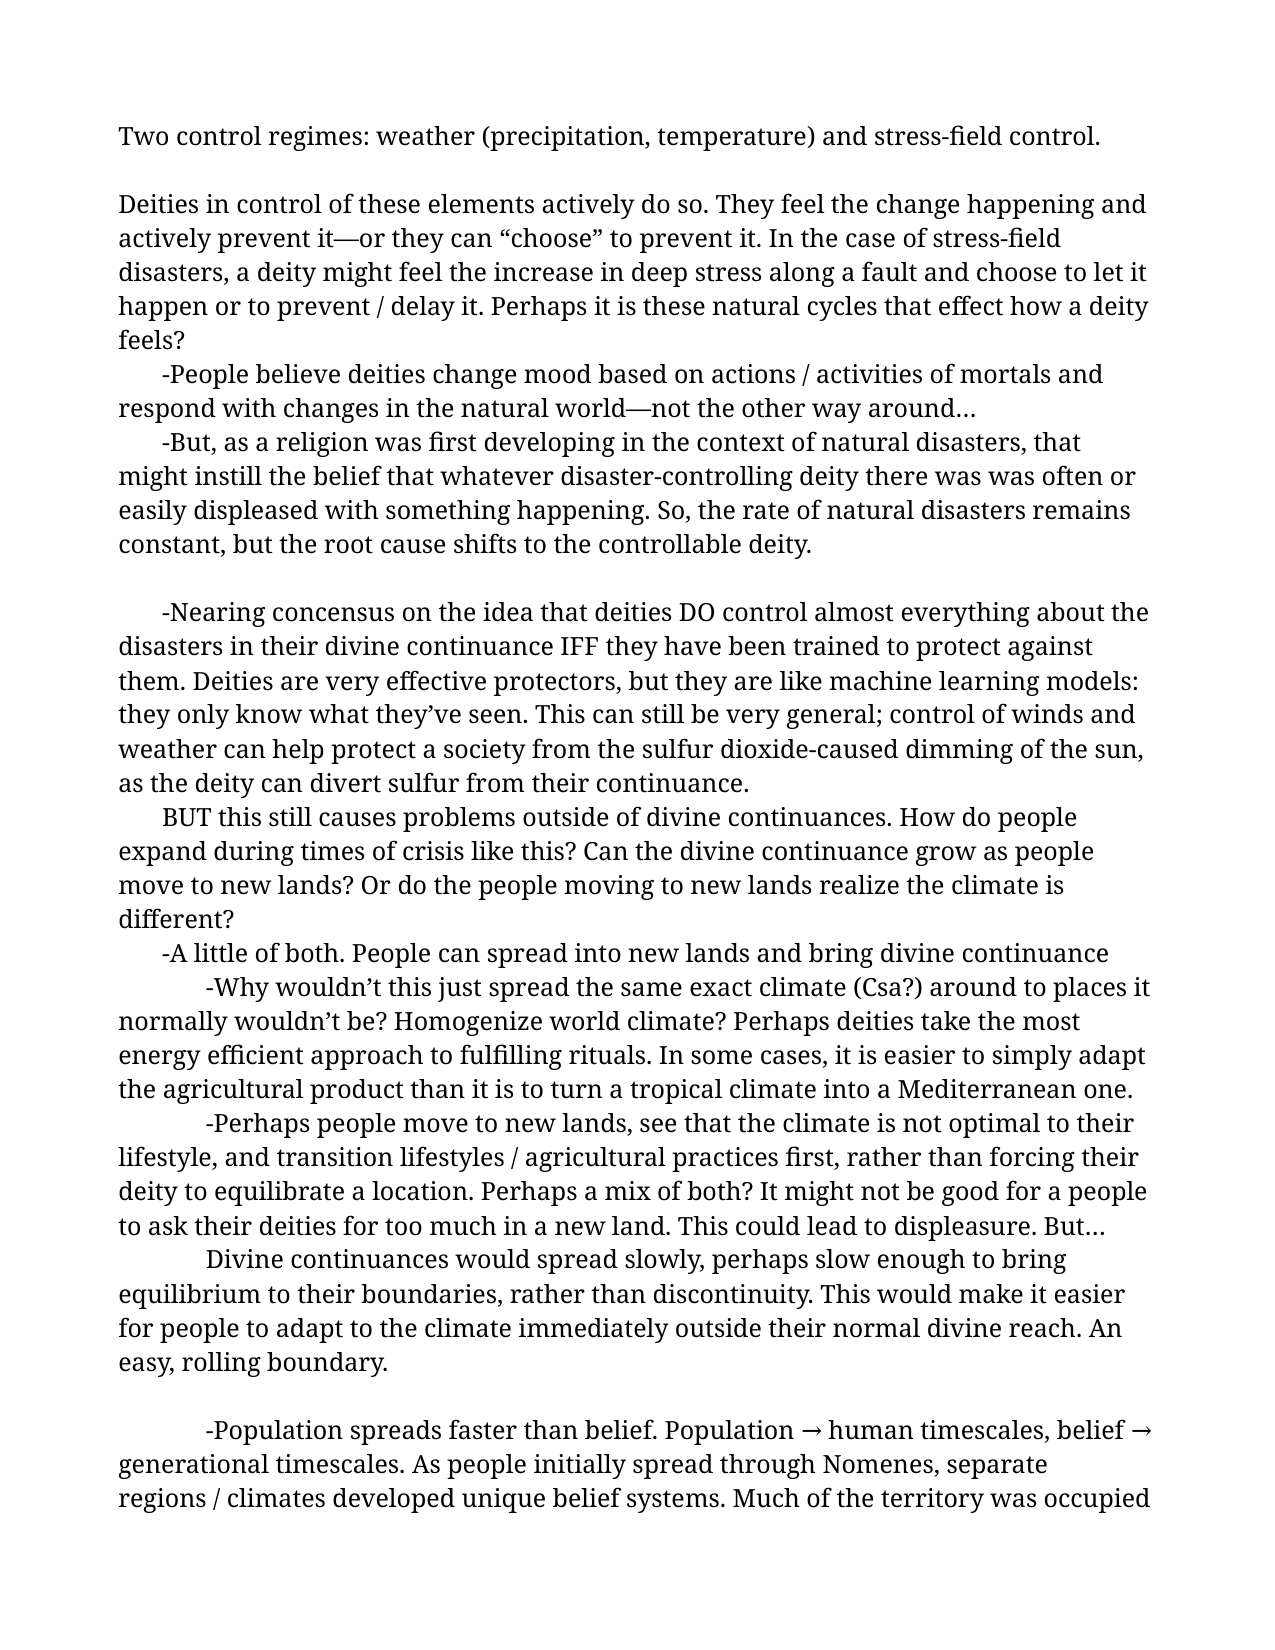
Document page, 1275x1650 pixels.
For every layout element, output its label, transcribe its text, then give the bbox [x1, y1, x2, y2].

text -Why wouldn’t this just spread the same exact climate (Csa?) around to places it normally wouldn’t be? Homogenize world climate? Perhaps deities take the most energy efficient approach to fulfilling rituals. In some cases, it is easier to simply adapt the agricultural product than it is to turn a tropical climate into a Mediterranean one. [118, 970, 1157, 1106]
text -People believe deities change mood based on actions / activities of mortals and respond with changes in the natural world—not the other way around… [118, 357, 1157, 425]
text -Perhaps people move to new lands, see that the climate is not optimal to their lifestyle, and transition lifestyles / agricultural practices first, rather than forcing their deity to equilibrate a location. Perhaps a mix of both? It might not be good for a people to ask their deities for too much in a new land. This could lead to displeasure. But… [118, 1106, 1157, 1242]
text -Population spreads faster than belief. Population → human timescales, belief → generational timescales. As people initially spread through Nomenes, separate regions / climates developed unique belief systems. Much of the territory was occupied [118, 1412, 1157, 1515]
text -A little of both. People can spread into new lands and bring divine continuance [118, 936, 1157, 970]
text BUT this still causes problems outside of divine continuances. How do people expand during times of crisis like this? Can the divine continuance grow as people move to new lands? Or do the people moving to new lands realize the climate is different? [118, 799, 1157, 936]
text -Nearing concensus on the idea that deities DO control almost everything about the disasters in their divine continuance IFF they have been trained to protect against them. Deities are very effective protectors, but they are like machine learning models: they only know what they’ve seen. This can still be very general; control of winds and weather can help protect a society from the sulfur dioxide-caused dimming of the sun, as the deity can divert sulfur from their continuance. [118, 595, 1157, 799]
text Two control regimes: weather (precipitation, temperature) and stress-field control. [118, 118, 1157, 152]
text -But, as a religion was first developing in the context of natural disasters, that might instill the belief that whatever disaster-controlling deity there was was often or easily displeased with something happening. So, the rate of natural disasters remains constant, but the root cause shifts to the controllable deity. [118, 425, 1157, 561]
text Divine continuances would spread slowly, perhaps slow enough to bring equilibrium to their boundaries, rather than discontinuity. This would make it easier for people to adapt to the climate immediately outside their normal divine reach. An easy, rolling boundary. [118, 1242, 1157, 1378]
text Deities in control of these elements actively do so. They feel the change happening and actively prevent it—or they can “choose” to prevent it. In the case of stress-field disasters, a deity might feel the increase in deep stress along a fault and choose to let it happen or to prevent / delay it. Perhaps it is these natural cycles that effect how a deity feels? [118, 186, 1157, 357]
